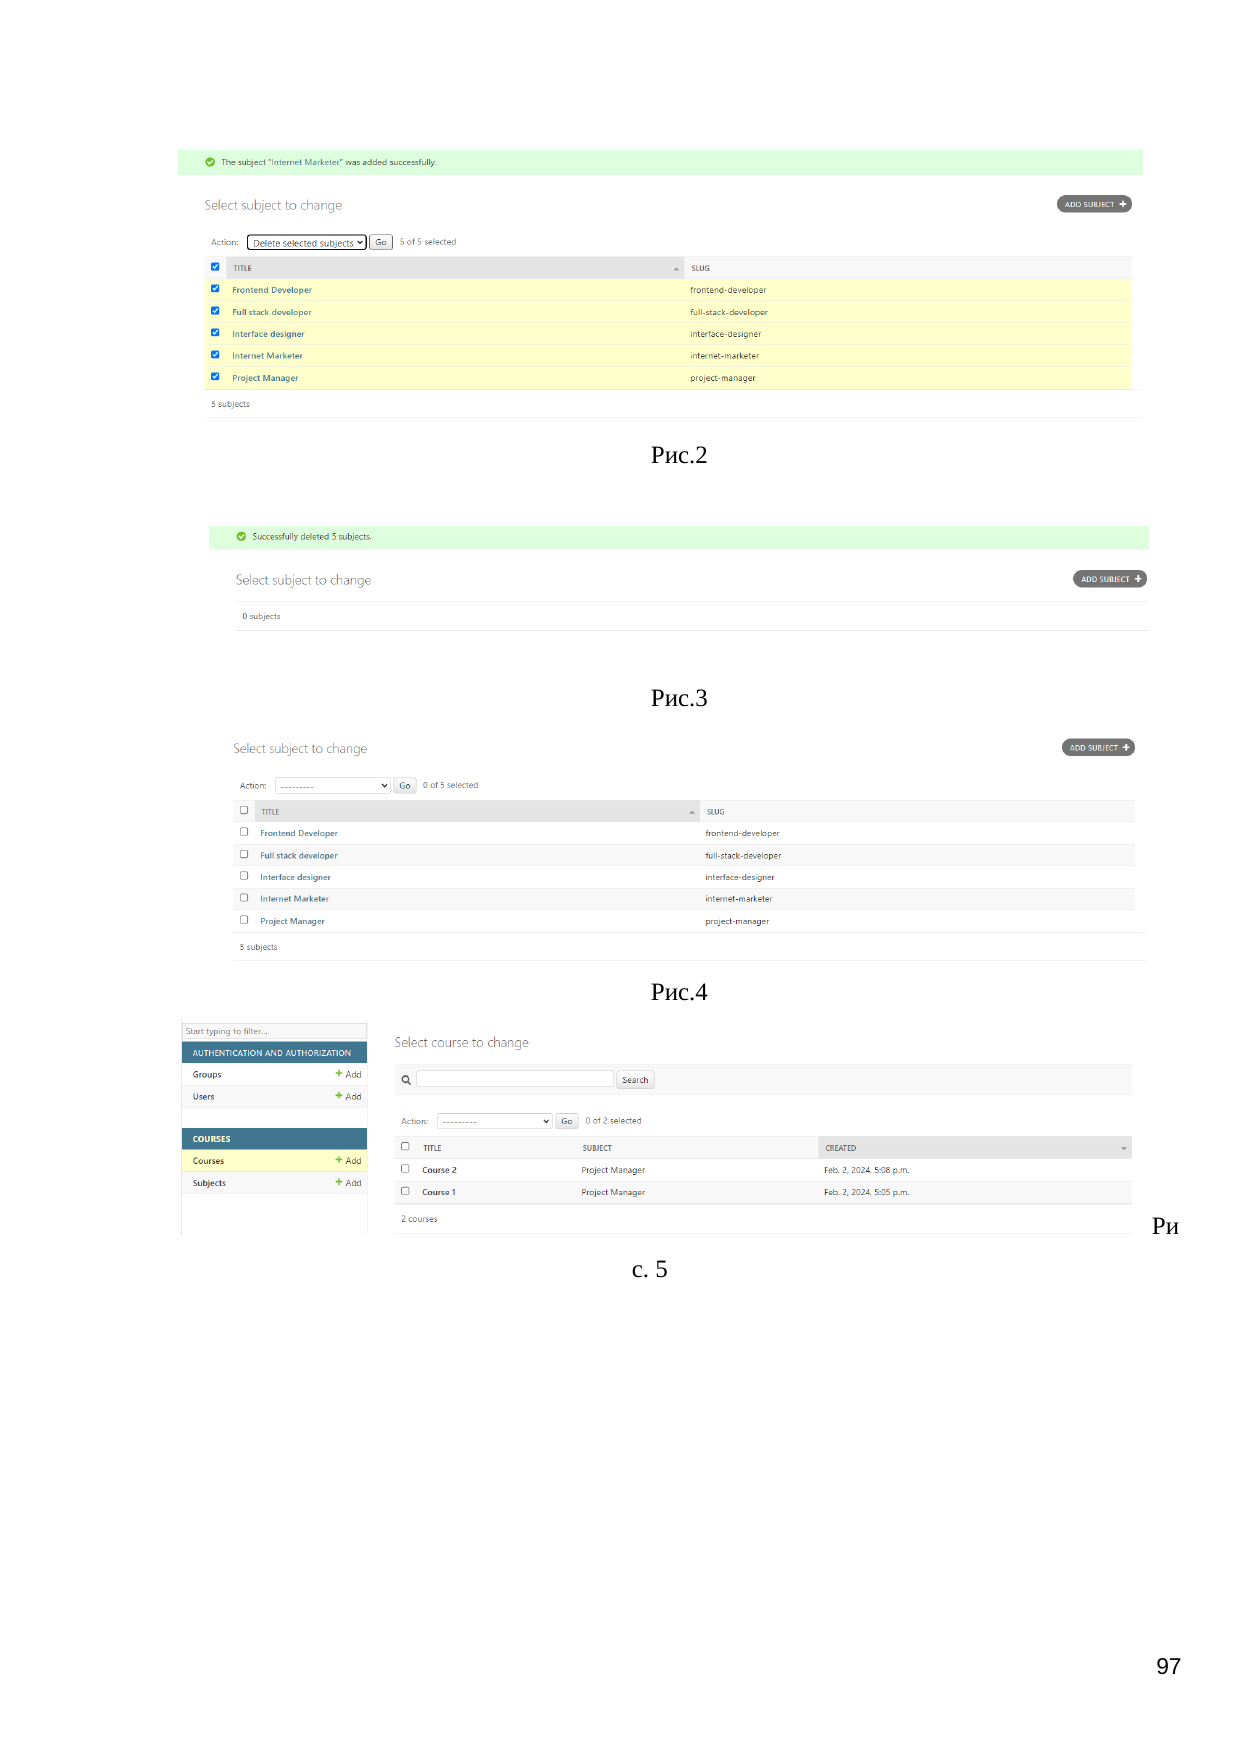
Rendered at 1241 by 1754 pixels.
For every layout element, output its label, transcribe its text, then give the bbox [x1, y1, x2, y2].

picture [209, 526, 1150, 670]
text Рис. 5 [118, 1235, 1181, 1283]
picture [179, 1019, 1152, 1235]
picture [209, 726, 1150, 964]
picture [177, 150, 1143, 427]
text Рис.2 [118, 440, 1181, 468]
text Рис.4 [118, 977, 1181, 1005]
text Рис.3 [118, 683, 1181, 712]
